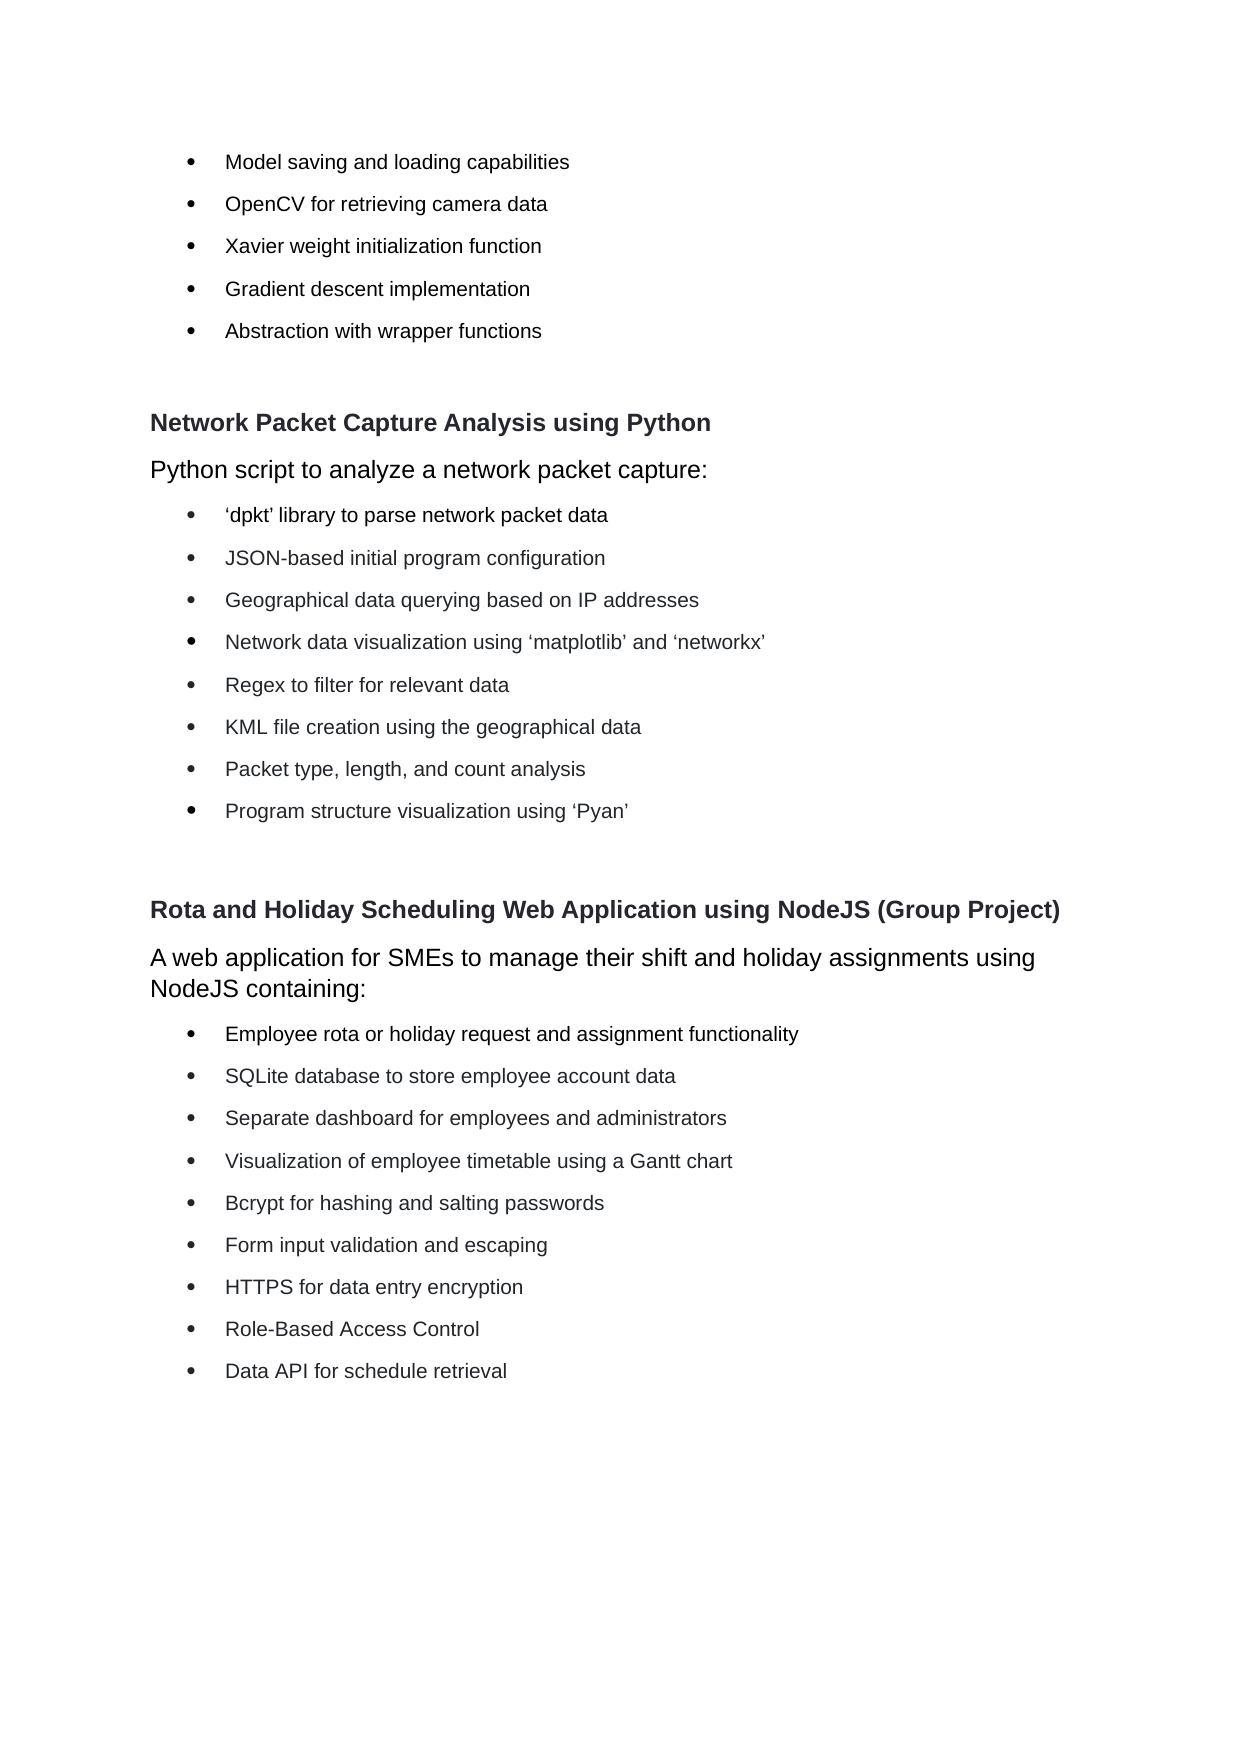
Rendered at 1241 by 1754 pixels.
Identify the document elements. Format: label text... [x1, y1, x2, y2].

text Network Packet Capture Analysis using Python [150, 408, 1090, 436]
list Xavier weight initialization function [187, 234, 1090, 258]
list Data API for schedule retrieval [187, 1359, 1090, 1383]
list Visualization of employee timetable using a Gantt chart [187, 1148, 1090, 1172]
list JSON-based initial program configuration [187, 545, 1090, 569]
list HTTPS for data entry encryption [187, 1275, 1090, 1299]
list OpenCV for retrieving camera data [187, 192, 1090, 216]
text Rota and Holiday Scheduling Web Application using NodeJS (Group Project) [150, 895, 1090, 924]
list Program structure visualization using ‘Pyan’ [187, 799, 1090, 823]
text A web application for SMEs to manage their shift and holiday assignments using NodeJS containing: [150, 943, 1090, 1003]
list KML file creation using the geographical data [187, 714, 1090, 739]
list Gradient descent implementation [187, 277, 1090, 301]
list Geographical data querying based on IP addresses [187, 587, 1090, 612]
list Role-Based Access Control [187, 1317, 1090, 1341]
list SQLite database to store employee account data [187, 1064, 1090, 1088]
list Bcrypt for hashing and salting passwords [187, 1191, 1090, 1215]
text Python script to analyze a network packet capture: [150, 455, 1090, 484]
list Model saving and loading capabilities [187, 150, 1090, 174]
list Form input validation and escaping [187, 1233, 1090, 1257]
list Regex to filter for relevant data [187, 672, 1090, 696]
list Network data visualization using ‘matplotlib’ and ‘networkx’ [187, 630, 1090, 654]
list Separate dashboard for employees and administrators [187, 1106, 1090, 1130]
list Employee rota or holiday request and assignment functionality [187, 1022, 1090, 1046]
list ‘dpkt’ library to parse network packet data [187, 503, 1090, 527]
list Packet type, length, and count analysis [187, 757, 1090, 781]
list Abstraction with wrapper functions [187, 319, 1090, 343]
